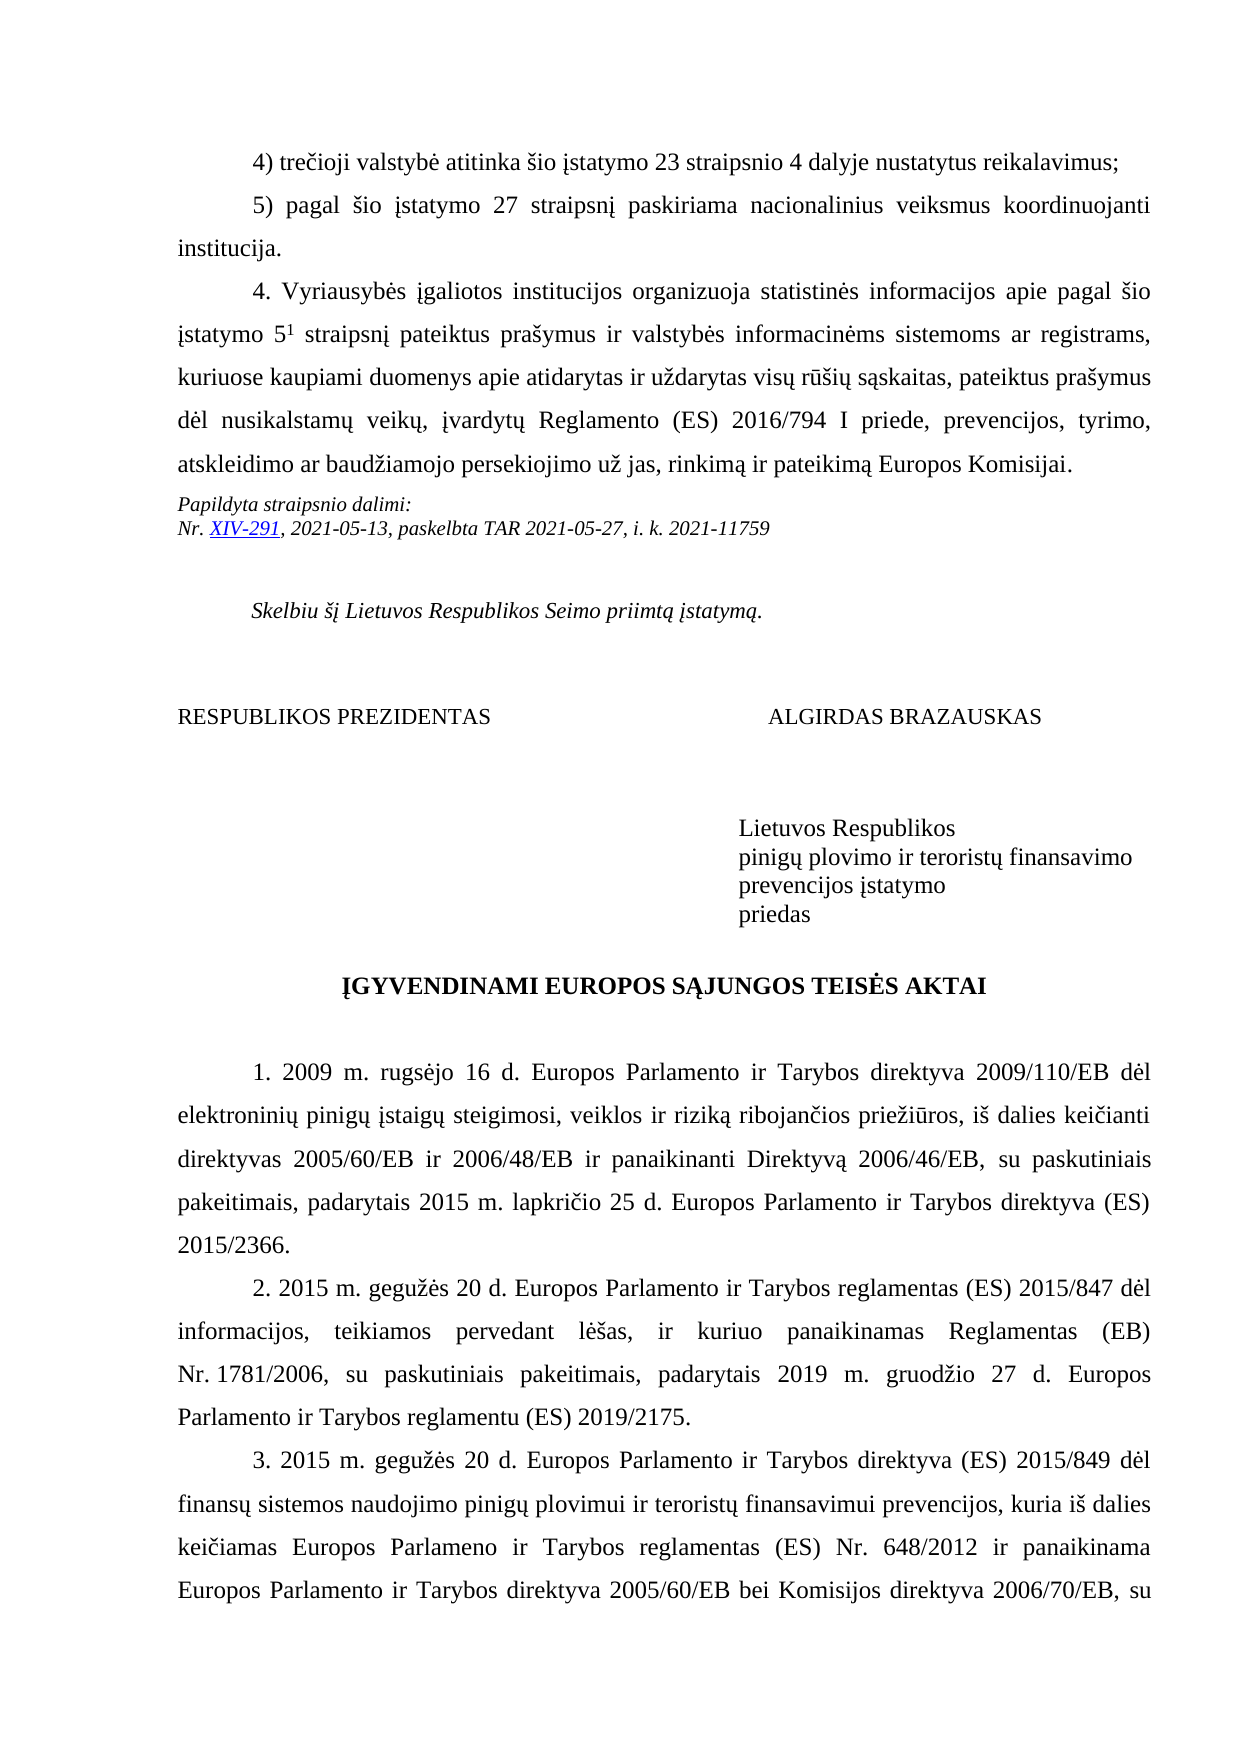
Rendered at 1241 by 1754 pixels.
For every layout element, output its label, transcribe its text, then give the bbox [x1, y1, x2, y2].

text 3. 2015 m. gegužės 20 d. Europos Parlamento ir Tarybos direktyva (ES) 2015/849 dėl finansų sistemos naudojimo pinigų plovimui ir teroristų finansavimui prevencijos, kuria iš dalies keičiamas Europos Parlameno ir Tarybos reglamentas (ES) Nr. 648/2012 ir panaikinama Europos Parlamento ir Tarybos direktyva 2005/60/EB bei Komisijos direktyva 2006/70/EB, su [177, 1446, 1152, 1604]
text prevencijos įstatymo [177, 871, 1152, 899]
text ĮGYVENDINAMI EUROPOS SĄJUNGOS TEISĖS AKTAI [177, 971, 1152, 1000]
text 2. 2015 m. gegužės 20 d. Europos Parlamento ir Tarybos reglamentas (ES) 2015/847 dėl informacijos, teikiamos pervedant lėšas, ir kuriuo panaikinamas Reglamentas (EB) Nr. 1781/2006, su paskutiniais pakeitimais, padarytais 2019 m. gruodžio 27 d. Europos Parlamento ir Tarybos reglamentu (ES) 2019/2175. [177, 1273, 1152, 1431]
text Skelbiu šį Lietuvos Respublikos Seimo priimtą įstatymą. [177, 597, 1152, 624]
text Papildyta straipsnio dalimi: [177, 492, 1152, 516]
text Lietuvos Respublikos [177, 813, 1152, 842]
text pinigų plovimo ir teroristų finansavimo [177, 842, 1152, 871]
text 1. 2009 m. rugsėjo 16 d. Europos Parlamento ir Tarybos direktyva 2009/110/EB dėl elektroninių pinigų įstaigų steigimosi, veiklos ir riziką ribojančios priežiūros, iš dalies keičianti direktyvas 2005/60/EB ir 2006/48/EB ir panaikinanti Direktyvą 2006/46/EB, su paskutiniais pakeitimais, padarytais 2015 m. lapkričio 25 d. Europos Parlamento ir Tarybos direktyva (ES) 2015/2366. [177, 1057, 1152, 1259]
text 4. Vyriausybės įgaliotos institucijos organizuoja statistinės informacijos apie pagal šio įstatymo 51 straipsnį pateiktus prašymus ir valstybės informacinėms sistemoms ar registrams, kuriuose kaupiami duomenys apie atidarytas ir uždarytas visų rūšių sąskaitas, pateiktus prašymus dėl nusikalstamų veikų, įvardytų Reglamento (ES) 2016/794 I priede, prevencijos, tyrimo, atskleidimo ar baudžiamojo persekiojimo už jas, rinkimą ir pateikimą Europos Komisijai. [177, 276, 1152, 477]
text priedas [177, 899, 1152, 928]
text 5) pagal šio įstatymo 27 straipsnį paskiriama nacionalinius veiksmus koordinuojanti institucija. [177, 190, 1152, 262]
text 4) trečioji valstybė atitinka šio įstatymo 23 straipsnio 4 dalyje nustatytus reikalavimus; [177, 147, 1152, 176]
text Nr. XIV-291, 2021-05-13, paskelbta TAR 2021-05-27, i. k. 2021-11759 [177, 516, 1152, 540]
text RESPUBLIKOS PREZIDENTAS ALGIRDAS BRAZAUSKAS [177, 703, 1152, 729]
